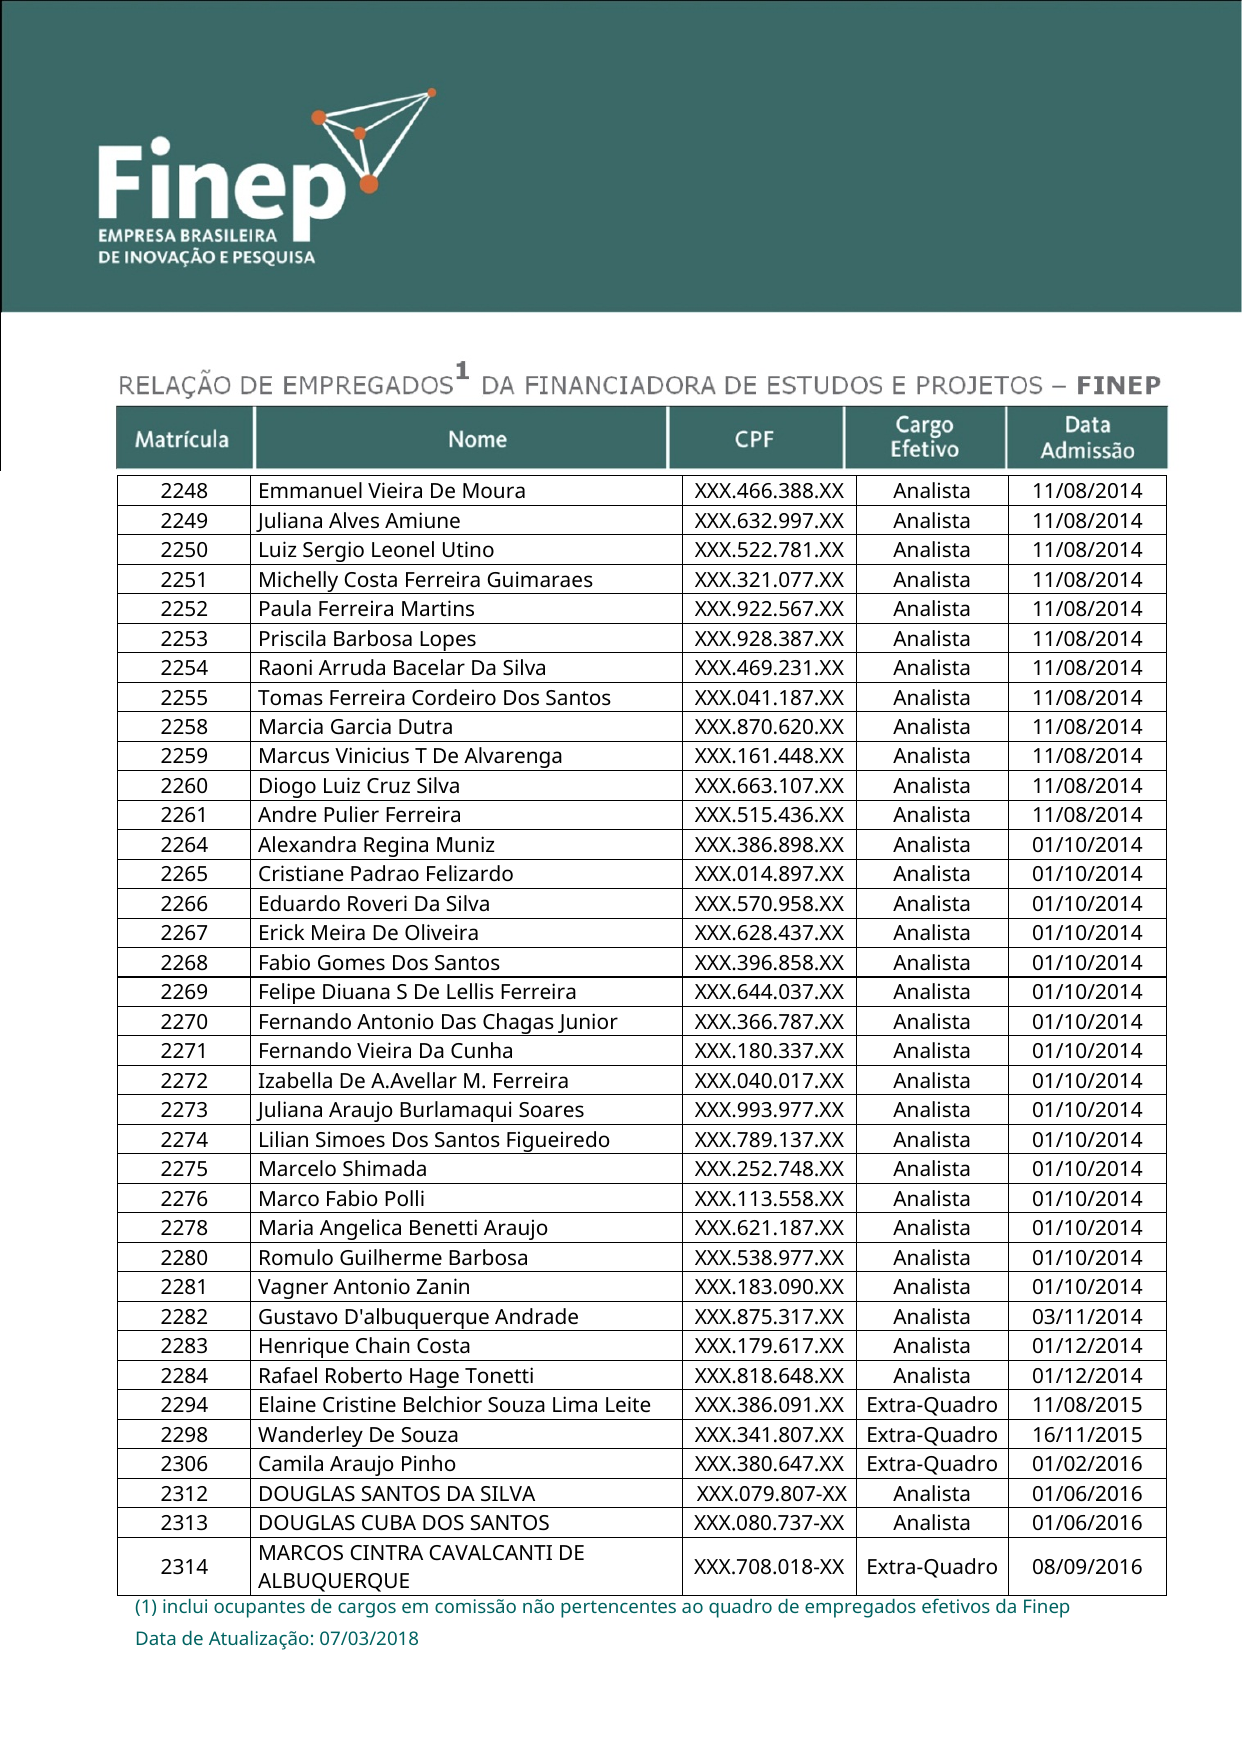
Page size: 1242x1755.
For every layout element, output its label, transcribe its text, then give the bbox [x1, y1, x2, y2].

table_cell Analista [857, 506, 1008, 534]
table_cell DOUGLAS SANTOS DA SILVA [251, 1479, 682, 1507]
table_cell 01/12/2014 [1009, 1331, 1166, 1360]
table_cell 01/10/2014 [1009, 1007, 1166, 1035]
table_cell 2269 [118, 978, 250, 1006]
table_cell Analista [857, 771, 1008, 799]
table_cell Analista [857, 653, 1008, 682]
table_cell 2253 [118, 624, 250, 652]
table_cell Analista [857, 535, 1008, 564]
table_cell Extra-Quadro [857, 1390, 1008, 1419]
table_cell Luiz Sergio Leonel Utino [251, 535, 682, 564]
table_cell Elaine Cristine Belchior Souza Lima Leite [251, 1390, 682, 1419]
table_cell XXX.183.090.XX [683, 1272, 856, 1301]
table_cell Tomas Ferreira Cordeiro Dos Santos [251, 683, 682, 711]
table_cell 2264 [118, 830, 250, 858]
table_cell XXX.396.858.XX [683, 948, 856, 976]
table_cell 2276 [118, 1184, 250, 1212]
table_cell Romulo Guilherme Barbosa [251, 1243, 682, 1271]
table_cell 11/08/2014 [1009, 565, 1166, 593]
table_cell 01/10/2014 [1009, 1036, 1166, 1065]
table_cell XXX.875.317.XX [683, 1302, 856, 1330]
table_cell 11/08/2014 [1009, 506, 1166, 534]
table_cell Marcia Garcia Dutra [251, 712, 682, 741]
table_cell XXX.180.337.XX [683, 1036, 856, 1065]
table_cell XXX.632.997.XX [683, 506, 856, 534]
table_cell Fernando Antonio Das Chagas Junior [251, 1007, 682, 1035]
table_cell Analista [857, 978, 1008, 1006]
table_cell Juliana Alves Amiune [251, 506, 682, 534]
table_cell 11/08/2014 [1009, 653, 1166, 682]
table_cell Diogo Luiz Cruz Silva [251, 771, 682, 799]
table_cell Analista [857, 919, 1008, 947]
table_cell 11/08/2014 [1009, 801, 1166, 829]
table_cell Analista [857, 1007, 1008, 1035]
table_cell Analista [857, 683, 1008, 711]
table_cell Gustavo D'albuquerque Andrade [251, 1302, 682, 1330]
table_cell 01/06/2016 [1009, 1508, 1166, 1537]
table_cell XXX.321.077.XX [683, 565, 856, 593]
table_cell 08/09/2016 [1009, 1538, 1166, 1594]
table_cell 2313 [118, 1508, 250, 1537]
table_cell 2249 [118, 506, 250, 534]
table_cell Analista [857, 565, 1008, 593]
table_cell XXX.628.437.XX [683, 919, 856, 947]
table_cell Vagner Antonio Zanin [251, 1272, 682, 1301]
table_cell 01/10/2014 [1009, 1184, 1166, 1212]
table_cell Raoni Arruda Bacelar Da Silva [251, 653, 682, 682]
table_cell XXX.663.107.XX [683, 771, 856, 799]
table_cell Erick Meira De Oliveira [251, 919, 682, 947]
table_cell Analista [857, 476, 1008, 505]
table_cell Wanderley De Souza [251, 1420, 682, 1448]
table_cell XXX.538.977.XX [683, 1243, 856, 1271]
table_cell 2298 [118, 1420, 250, 1448]
table_cell 03/11/2014 [1009, 1302, 1166, 1330]
table_cell XXX.644.037.XX [683, 978, 856, 1006]
table_cell Analista [857, 801, 1008, 829]
table_cell Fabio Gomes Dos Santos [251, 948, 682, 976]
table_cell 2251 [118, 565, 250, 593]
table_cell Analista [857, 712, 1008, 741]
table_cell Rafael Roberto Hage Tonetti [251, 1361, 682, 1389]
table_cell Maria Angelica Benetti Araujo [251, 1213, 682, 1242]
table_cell 2250 [118, 535, 250, 564]
table_cell 2248 [118, 476, 250, 505]
table_cell XXX.040.017.XX [683, 1066, 856, 1094]
table_cell Analista [857, 1095, 1008, 1124]
table_cell 01/10/2014 [1009, 1125, 1166, 1153]
table_cell XXX.179.617.XX [683, 1331, 856, 1360]
table_cell Henrique Chain Costa [251, 1331, 682, 1360]
table_cell Extra-Quadro [857, 1420, 1008, 1448]
table_cell Felipe Diuana S De Lellis Ferreira [251, 978, 682, 1006]
table_cell 01/10/2014 [1009, 948, 1166, 976]
table_cell 2254 [118, 653, 250, 682]
table_cell 01/12/2014 [1009, 1361, 1166, 1389]
table_cell XXX.621.187.XX [683, 1213, 856, 1242]
table_cell Paula Ferreira Martins [251, 594, 682, 623]
table_cell 2283 [118, 1331, 250, 1360]
table_cell Analista [857, 1125, 1008, 1153]
table_cell 2314 [118, 1538, 250, 1594]
table_cell 01/10/2014 [1009, 830, 1166, 858]
table_cell XXX.113.558.XX [683, 1184, 856, 1212]
table_cell 11/08/2014 [1009, 742, 1166, 770]
table_cell Analista [857, 1508, 1008, 1537]
table_cell XXX.469.231.XX [683, 653, 856, 682]
table_cell 11/08/2015 [1009, 1390, 1166, 1419]
table_cell XXX.922.567.XX [683, 594, 856, 623]
table_cell 2267 [118, 919, 250, 947]
table_cell XXX.366.787.XX [683, 1007, 856, 1035]
table_cell Fernando Vieira Da Cunha [251, 1036, 682, 1065]
table_cell 2252 [118, 594, 250, 623]
table_cell XXX.708.018-XX [683, 1538, 856, 1594]
table_cell XXX.522.781.XX [683, 535, 856, 564]
table_cell Analista [857, 1213, 1008, 1242]
table_cell XXX.252.748.XX [683, 1154, 856, 1183]
table_cell 2261 [118, 801, 250, 829]
table_cell Michelly Costa Ferreira Guimaraes [251, 565, 682, 593]
table_cell Analista [857, 1243, 1008, 1271]
table_cell Cristiane Padrao Felizardo [251, 860, 682, 888]
table_cell 2260 [118, 771, 250, 799]
table_cell XXX.041.187.XX [683, 683, 856, 711]
table_cell 01/10/2014 [1009, 860, 1166, 888]
table_cell Marcelo Shimada [251, 1154, 682, 1183]
table_cell Extra-Quadro [857, 1538, 1008, 1594]
table_cell 01/10/2014 [1009, 1243, 1166, 1271]
table_cell XXX.161.448.XX [683, 742, 856, 770]
table_cell Analista [857, 1302, 1008, 1330]
table_cell XXX.079.807-XX [683, 1479, 856, 1507]
table_cell 2258 [118, 712, 250, 741]
table_cell 2282 [118, 1302, 250, 1330]
table_cell 2265 [118, 860, 250, 888]
table_cell 11/08/2014 [1009, 624, 1166, 652]
table_cell 11/08/2014 [1009, 771, 1166, 799]
table_cell 2268 [118, 948, 250, 976]
table_cell Izabella De A.Avellar M. Ferreira [251, 1066, 682, 1094]
table_cell 2271 [118, 1036, 250, 1065]
table_cell 2273 [118, 1095, 250, 1124]
table_cell 2275 [118, 1154, 250, 1183]
table_cell XXX.380.647.XX [683, 1449, 856, 1478]
table_cell Marcus Vinicius T De Alvarenga [251, 742, 682, 770]
table_cell XXX.515.436.XX [683, 801, 856, 829]
table_cell Emmanuel Vieira De Moura [251, 476, 682, 505]
table_cell 2270 [118, 1007, 250, 1035]
table_cell Analista [857, 1331, 1008, 1360]
table_cell Andre Pulier Ferreira [251, 801, 682, 829]
table_cell 2259 [118, 742, 250, 770]
table_cell Analista [857, 1066, 1008, 1094]
table_cell 2280 [118, 1243, 250, 1271]
table_cell 01/02/2016 [1009, 1449, 1166, 1478]
table_cell MARCOS CINTRA CAVALCANTI DE ALBUQUERQUE [251, 1538, 682, 1594]
table_cell DOUGLAS CUBA DOS SANTOS [251, 1508, 682, 1537]
table_cell XXX.341.807.XX [683, 1420, 856, 1448]
table_cell 01/10/2014 [1009, 1154, 1166, 1183]
table_cell XXX.870.620.XX [683, 712, 856, 741]
table_cell XXX.386.091.XX [683, 1390, 856, 1419]
table_cell 01/10/2014 [1009, 1066, 1166, 1094]
table_cell Analista [857, 1361, 1008, 1389]
table_cell Lilian Simoes Dos Santos Figueiredo [251, 1125, 682, 1153]
table_cell 01/06/2016 [1009, 1479, 1166, 1507]
table_cell Analista [857, 1154, 1008, 1183]
table_cell Analista [857, 1036, 1008, 1065]
table_cell 2306 [118, 1449, 250, 1478]
table_cell 2284 [118, 1361, 250, 1389]
table_cell XXX.466.388.XX [683, 476, 856, 505]
table_cell Analista [857, 624, 1008, 652]
table_cell 01/10/2014 [1009, 889, 1166, 917]
table_cell Analista [857, 860, 1008, 888]
table_cell 2312 [118, 1479, 250, 1507]
table_cell 01/10/2014 [1009, 919, 1166, 947]
table_cell Analista [857, 1184, 1008, 1212]
table_cell 01/10/2014 [1009, 1272, 1166, 1301]
table_cell XXX.789.137.XX [683, 1125, 856, 1153]
table_cell 2266 [118, 889, 250, 917]
table_cell 01/10/2014 [1009, 1095, 1166, 1124]
table_cell Priscila Barbosa Lopes [251, 624, 682, 652]
table_cell 2255 [118, 683, 250, 711]
table_cell 01/10/2014 [1009, 978, 1166, 1006]
table_cell XXX.386.898.XX [683, 830, 856, 858]
table_cell 2294 [118, 1390, 250, 1419]
table_cell XXX.993.977.XX [683, 1095, 856, 1124]
table_cell XXX.080.737-XX [683, 1508, 856, 1537]
table_cell Marco Fabio Polli [251, 1184, 682, 1212]
table_cell Analista [857, 594, 1008, 623]
table_cell 2278 [118, 1213, 250, 1242]
table_cell 11/08/2014 [1009, 535, 1166, 564]
table_cell Alexandra Regina Muniz [251, 830, 682, 858]
table_cell 16/11/2015 [1009, 1420, 1166, 1448]
table_cell 11/08/2014 [1009, 712, 1166, 741]
table_cell 2281 [118, 1272, 250, 1301]
table_cell Juliana Araujo Burlamaqui Soares [251, 1095, 682, 1124]
table_cell Analista [857, 1272, 1008, 1301]
table_cell XXX.570.958.XX [683, 889, 856, 917]
table_cell Camila Araujo Pinho [251, 1449, 682, 1478]
table_cell Analista [857, 742, 1008, 770]
table_cell 2272 [118, 1066, 250, 1094]
table_cell Eduardo Roveri Da Silva [251, 889, 682, 917]
table_cell XXX.818.648.XX [683, 1361, 856, 1389]
table_cell 11/08/2014 [1009, 476, 1166, 505]
table_cell 2274 [118, 1125, 250, 1153]
table_cell Analista [857, 1479, 1008, 1507]
table_cell XXX.928.387.XX [683, 624, 856, 652]
table_cell 11/08/2014 [1009, 683, 1166, 711]
table_cell Analista [857, 889, 1008, 917]
table_cell Analista [857, 948, 1008, 976]
table_cell 11/08/2014 [1009, 594, 1166, 623]
table_cell Analista [857, 830, 1008, 858]
table_cell Extra-Quadro [857, 1449, 1008, 1478]
table_cell 01/10/2014 [1009, 1213, 1166, 1242]
table_cell XXX.014.897.XX [683, 860, 856, 888]
